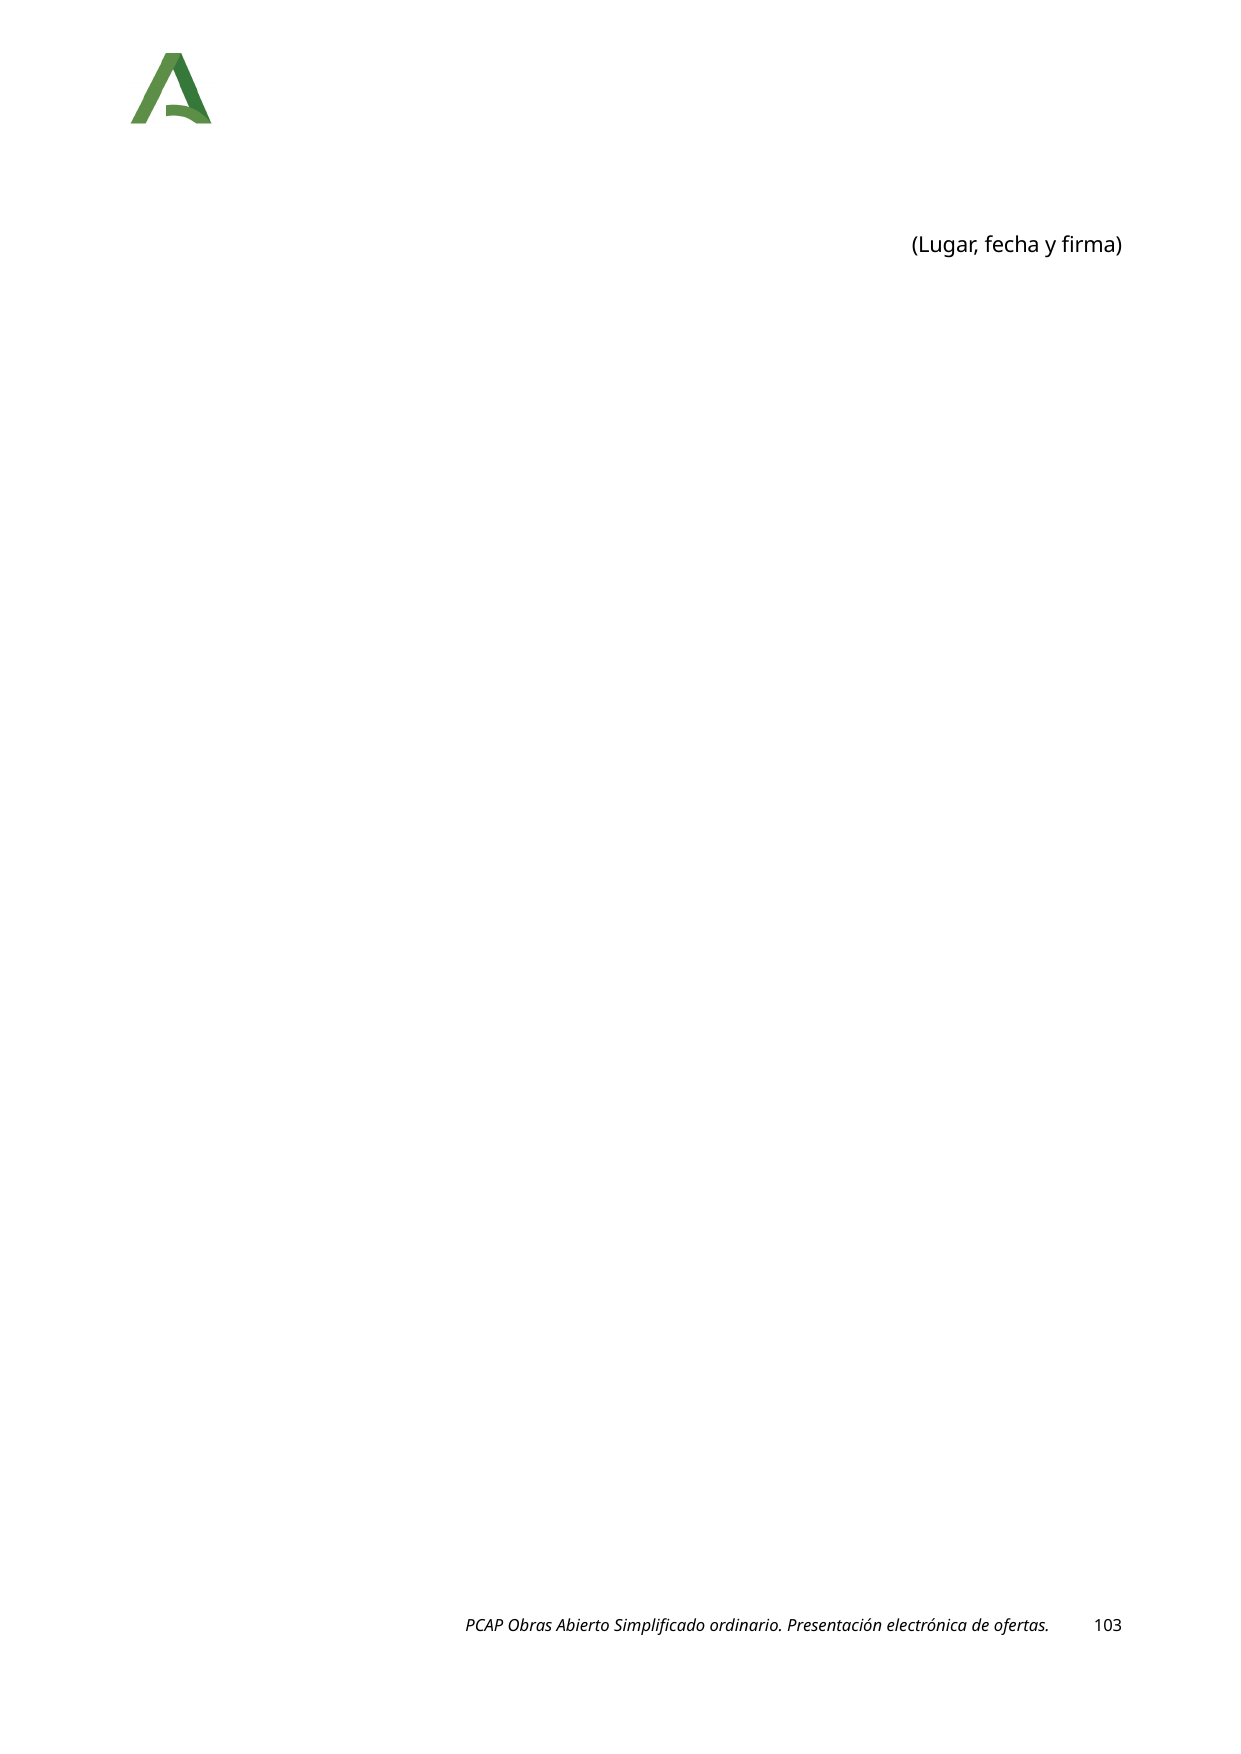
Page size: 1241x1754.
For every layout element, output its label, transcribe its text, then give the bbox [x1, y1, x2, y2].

text (Lugar, fecha y firma) [112, 229, 1122, 261]
picture [127, 48, 216, 128]
